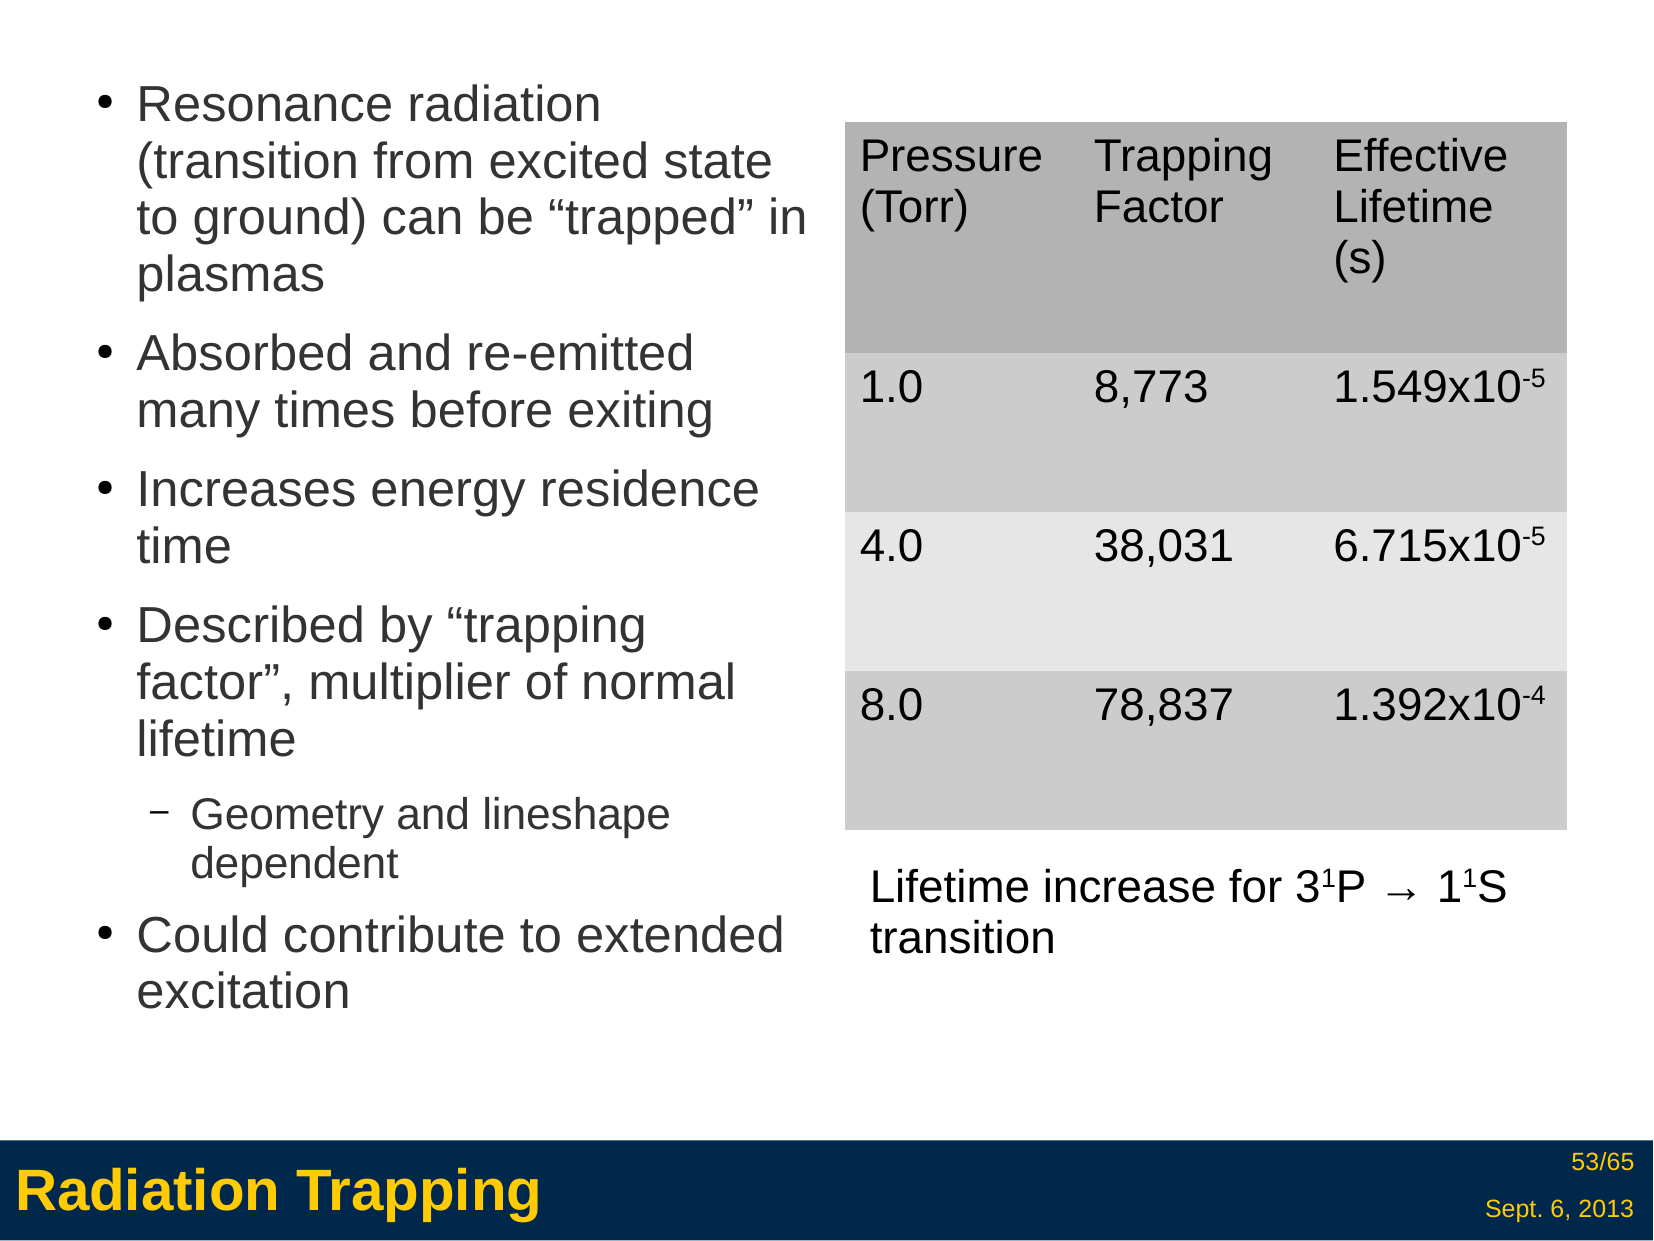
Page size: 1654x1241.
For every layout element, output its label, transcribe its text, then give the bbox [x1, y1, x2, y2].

table_header Trapping Factor [1079, 122, 1319, 353]
text_box Lifetime increase for 31P → 11S transition [855, 853, 1561, 1000]
list Resonance radiation (transition from excited state to ground) can be “trapped” in plasmas Absorbed and re-emitted many times before exiting Increases energy residence time Described by “trapping factor”, multiplier of normal lifetime Geometry and lineshape dependent Could contribute to extended excitation [82, 75, 809, 1021]
table_cell 4.0 [845, 512, 1079, 671]
table_cell 8,773 [1079, 353, 1319, 512]
table_cell 1.392x10-4 [1319, 671, 1567, 830]
table_cell 78,837 [1079, 671, 1319, 830]
table_cell 1.549x10-5 [1319, 353, 1567, 512]
table_cell 38,031 [1079, 512, 1319, 671]
table_cell 8.0 [845, 671, 1079, 830]
table_header Pressure (Torr) [845, 122, 1079, 353]
table_header Effective Lifetime (s) [1319, 122, 1567, 353]
title Radiation Trapping [14, 1140, 1380, 1241]
table_cell 6.715x10-5 [1319, 512, 1567, 671]
table_cell 1.0 [845, 353, 1079, 512]
